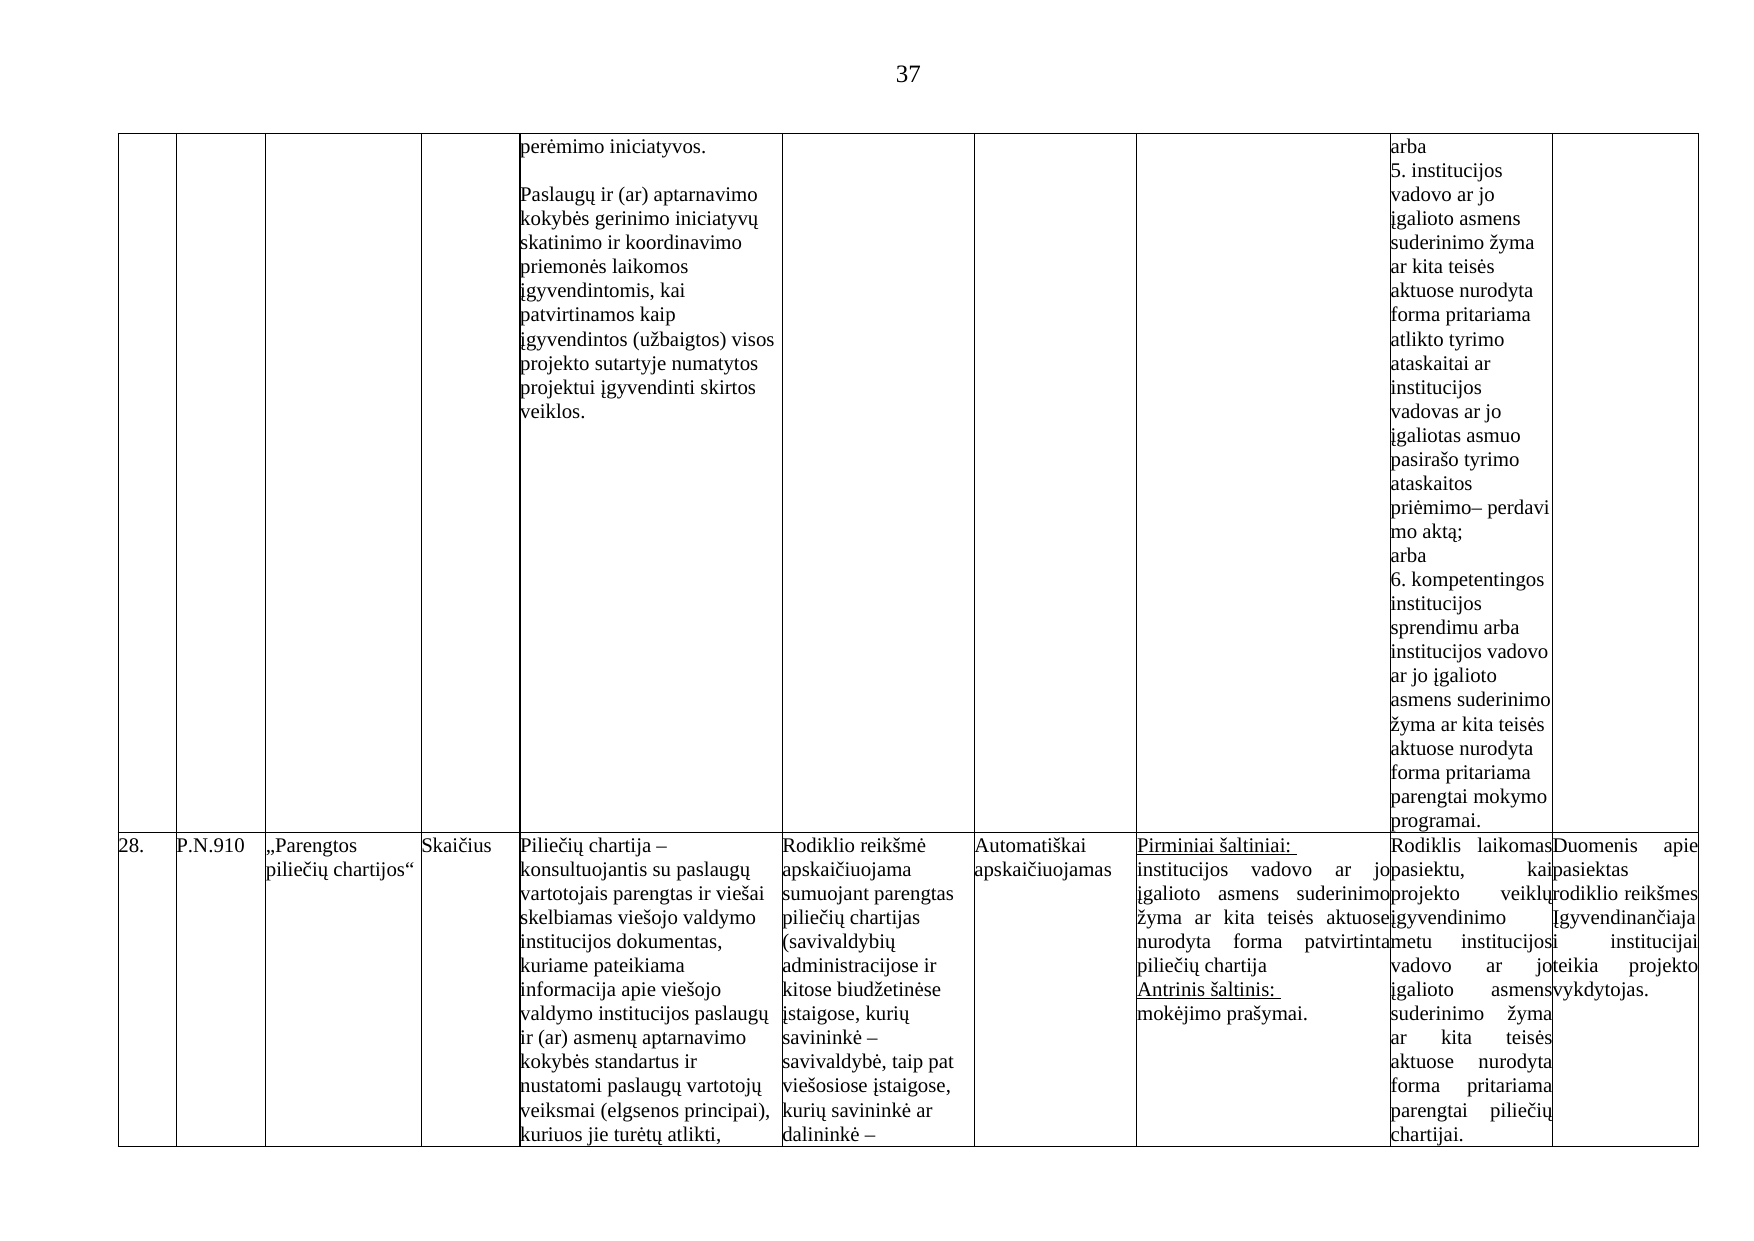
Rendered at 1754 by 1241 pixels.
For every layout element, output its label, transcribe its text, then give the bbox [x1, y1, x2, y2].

table_cell Skaičius [422, 833, 519, 1146]
table_cell [422, 134, 519, 832]
table_cell P.N.910 [177, 833, 265, 1146]
table_cell 28. [119, 833, 176, 1146]
table_cell [783, 134, 974, 832]
table_cell Rodiklis laikomas pasiektu, kai projekto veiklų įgyvendinimo metu institucijos vadovo ar jo įgalioto asmens suderinimo žyma ar kita teisės aktuose nurodyta forma pritariama parengtai piliečių chartijai. [1391, 833, 1552, 1146]
table_cell [177, 134, 265, 832]
table_cell perėmimo iniciatyvos. Paslaugų ir (ar) aptarnavimo kokybės gerinimo iniciatyvų skatinimo ir koordinavimo priemonės laikomos įgyvendintomis, kai patvirtinamos kaip įgyvendintos (užbaigtos) visos projekto sutartyje numatytos projektui įgyvendinti skirtos veiklos. [521, 134, 782, 832]
table_cell [975, 134, 1136, 832]
table_cell Rodiklio reikšmė apskaičiuojama sumuojant parengtas piliečių chartijas (savivaldybių administracijose ir kitose biudžetinėse įstaigose, kurių savininkė – savivaldybė, taip pat viešosiose įstaigose, kurių savininkė ar dalininkė – [783, 833, 974, 1146]
table_cell „Parengtos piliečių chartijos“ [266, 833, 421, 1146]
table_cell [1137, 134, 1390, 832]
table_cell Duomenis apie pasiektas rodiklio reikšmes Įgyvendinančiajai institucijai teikia projekto vykdytojas. [1553, 833, 1698, 1146]
table_cell [119, 134, 176, 832]
table_cell [266, 134, 421, 832]
table_cell arba 5. institucijos vadovo ar jo įgalioto asmens suderinimo žyma ar kita teisės aktuose nurodyta forma pritariama atlikto tyrimo ataskaitai ar institucijos vadovas ar jo įgaliotas asmuo pasirašo tyrimo ataskaitos priėmimo– perdavimo aktą; arba 6. kompetentingos institucijos sprendimu arba institucijos vadovo ar jo įgalioto asmens suderinimo žyma ar kita teisės aktuose nurodyta forma pritariama parengtai mokymo programai. [1391, 134, 1552, 832]
table_cell Pirminiai šaltiniai: institucijos vadovo ar jo įgalioto asmens suderinimo žyma ar kita teisės aktuose nurodyta forma patvirtinta piliečių chartija Antrinis šaltinis: mokėjimo prašymai. [1137, 833, 1390, 1146]
table_cell Piliečių chartija – konsultuojantis su paslaugų vartotojais parengtas ir viešai skelbiamas viešojo valdymo institucijos dokumentas, kuriame pateikiama informacija apie viešojo valdymo institucijos paslaugų ir (ar) asmenų aptarnavimo kokybės standartus ir nustatomi paslaugų vartotojų veiksmai (elgsenos principai), kuriuos jie turėtų atlikti, [521, 833, 782, 1146]
table_cell Automatiškai apskaičiuojamas [975, 833, 1136, 1146]
table_cell [1553, 134, 1698, 832]
